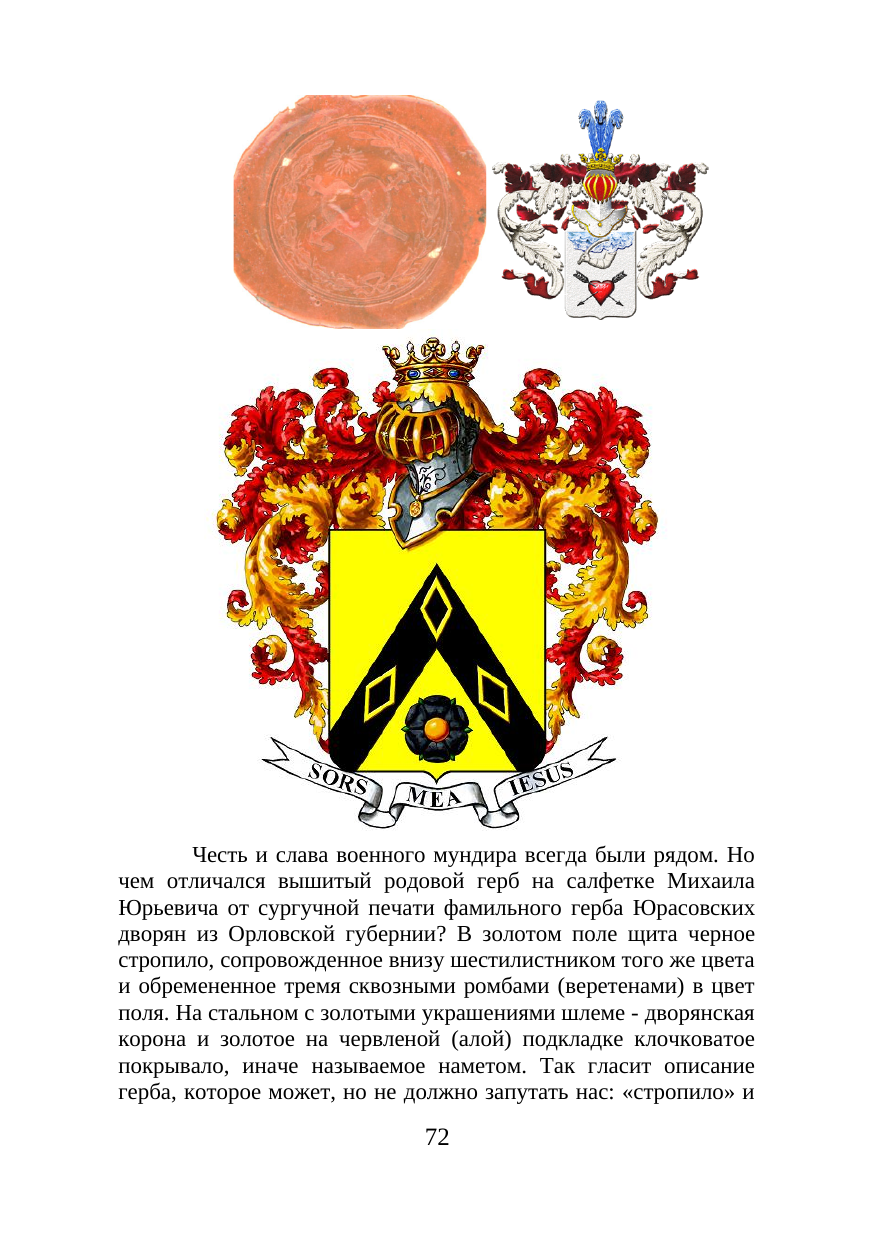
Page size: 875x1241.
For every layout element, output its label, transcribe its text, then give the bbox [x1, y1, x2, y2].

text Честь и слава военного мундира всегда были рядом. Но чем отличался вышитый родовой герб на салфетке Михаила Юрьевича от сургучной печати фамильного герба Юрасовских дворян из Орловской губернии? В золотом поле щита черное стропило, сопровожденное внизу шестилистником того же цвета и обремененное тремя сквозными ромбами (веретенами) в цвет поля. На стальном с золотыми украшениями шлеме - дворянская корона и золотое на червленой (алой) подкладке клочковатое покрывало, иначе называемое наметом. Так гласит описание герба, которое может, но не должно запутать нас: «стропило» и [118, 841, 756, 1104]
picture [204, 95, 715, 836]
